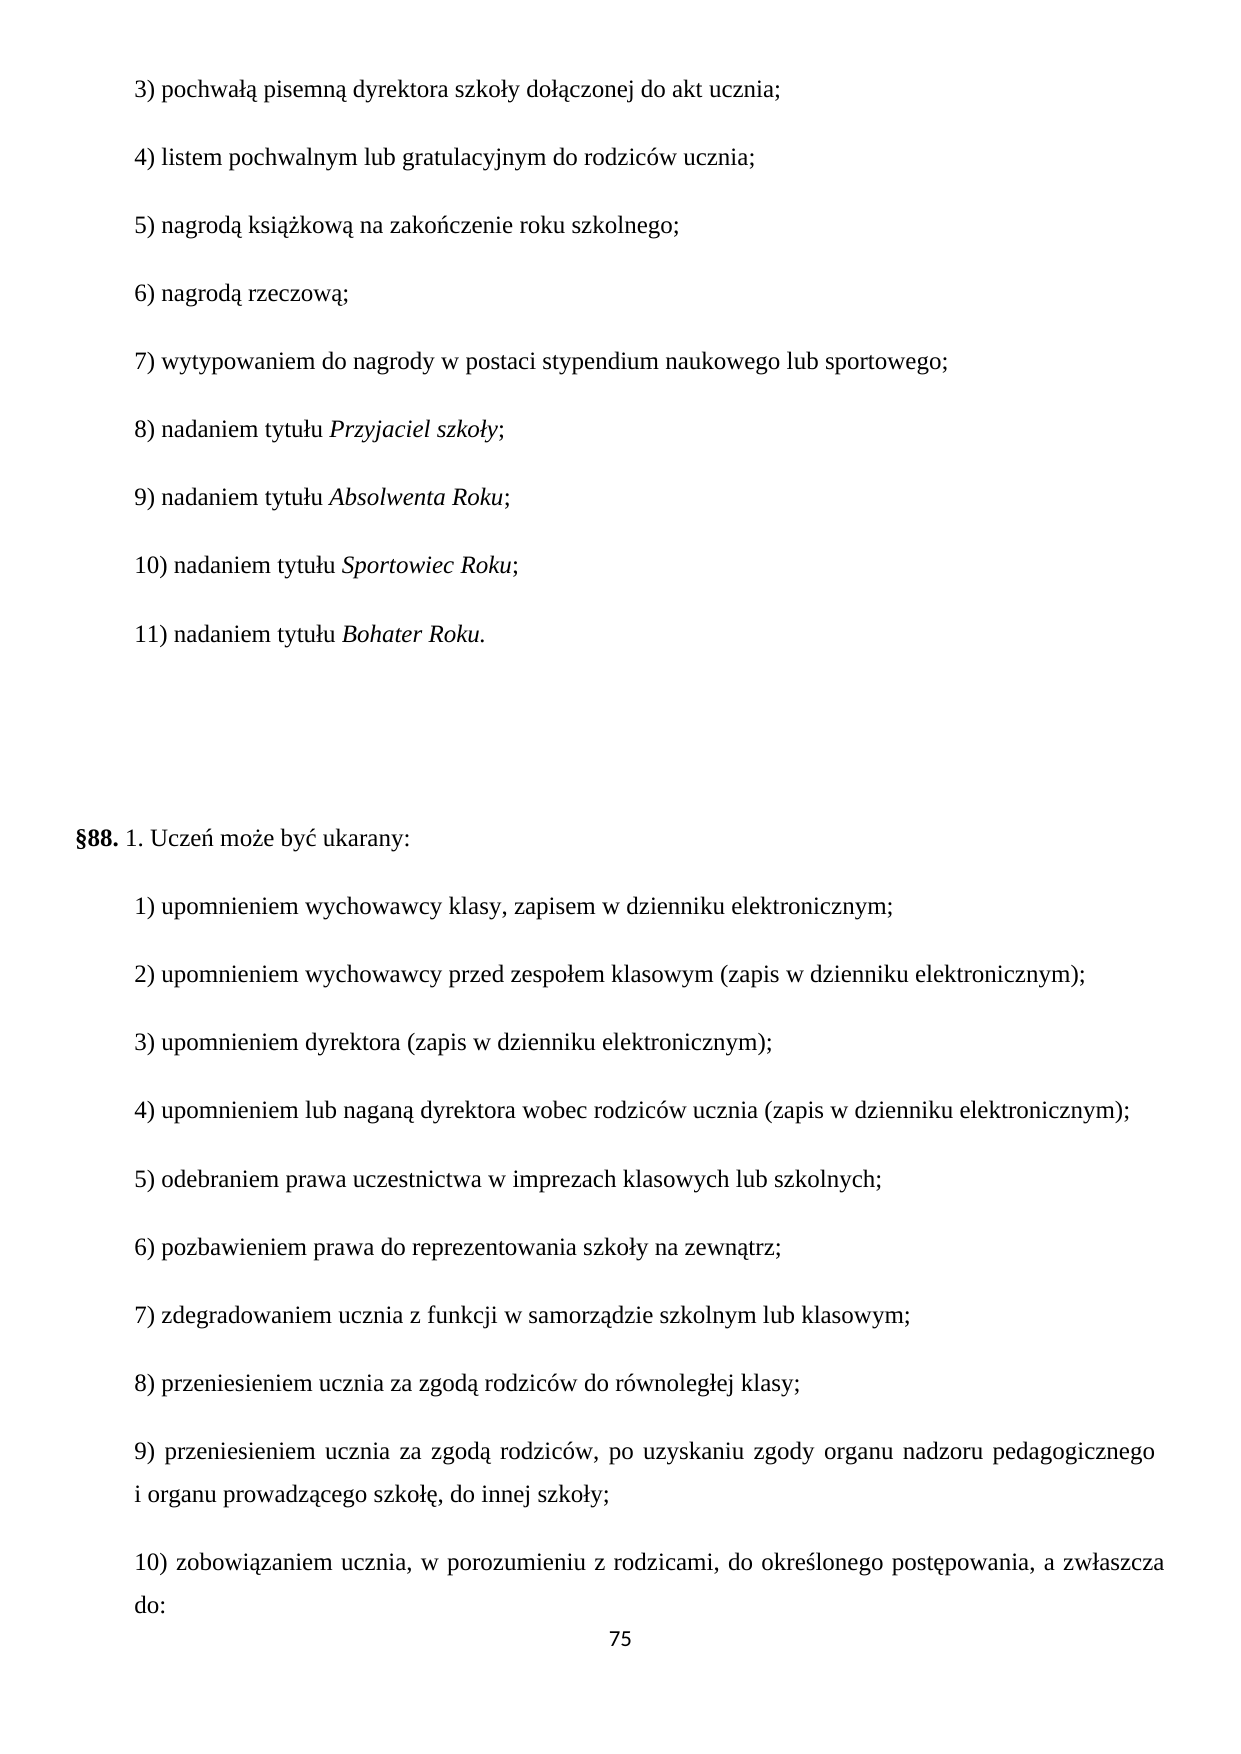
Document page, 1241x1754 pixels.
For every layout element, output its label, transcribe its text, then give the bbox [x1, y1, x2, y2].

text 10) zobowiązaniem ucznia, w porozumieniu z rodzicami, do określonego postępowania, a zwłaszcza do: [134, 1547, 1165, 1619]
text 5) odebraniem prawa uczestnictwa w imprezach klasowych lub szkolnych; [134, 1164, 1165, 1192]
text 11) nadaniem tytułu Bohater Roku. [134, 619, 1165, 647]
text 6) pozbawieniem prawa do reprezentowania szkoły na zewnątrz; [134, 1232, 1165, 1261]
text 8) przeniesieniem ucznia za zgodą rodziców do równoległej klasy; [134, 1368, 1165, 1397]
list §88. 1. Uczeń może być ukarany: [75, 823, 1165, 852]
text 9) przeniesieniem ucznia za zgodą rodziców, po uzyskaniu zgody organu nadzoru pedagogicznego i organu prowadzącego szkołę, do innej szkoły; [134, 1436, 1165, 1508]
text 10) nadaniem tytułu Sportowiec Roku; [134, 551, 1165, 579]
text 3) upomnieniem dyrektora (zapis w dzienniku elektronicznym); [134, 1027, 1165, 1056]
text 6) nagrodą rzeczową; [134, 278, 1165, 307]
text 5) nagrodą książkową na zakończenie roku szkolnego; [134, 210, 1165, 239]
text 3) pochwałą pisemną dyrektora szkoły dołączonej do akt ucznia; [134, 74, 1165, 102]
text 7) zdegradowaniem ucznia z funkcji w samorządzie szkolnym lub klasowym; [134, 1300, 1165, 1329]
text 4) upomnieniem lub naganą dyrektora wobec rodziców ucznia (zapis w dzienniku elektronicznym); [134, 1096, 1165, 1124]
text 2) upomnieniem wychowawcy przed zespołem klasowym (zapis w dzienniku elektronicznym); [134, 959, 1165, 988]
text 1) upomnieniem wychowawcy klasy, zapisem w dzienniku elektronicznym; [134, 891, 1165, 920]
text 7) wytypowaniem do nagrody w postaci stypendium naukowego lub sportowego; [134, 346, 1165, 375]
text 9) nadaniem tytułu Absolwenta Roku; [134, 482, 1165, 511]
text 8) nadaniem tytułu Przyjaciel szkoły; [134, 414, 1165, 443]
text 4) listem pochwalnym lub gratulacyjnym do rodziców ucznia; [134, 142, 1165, 171]
